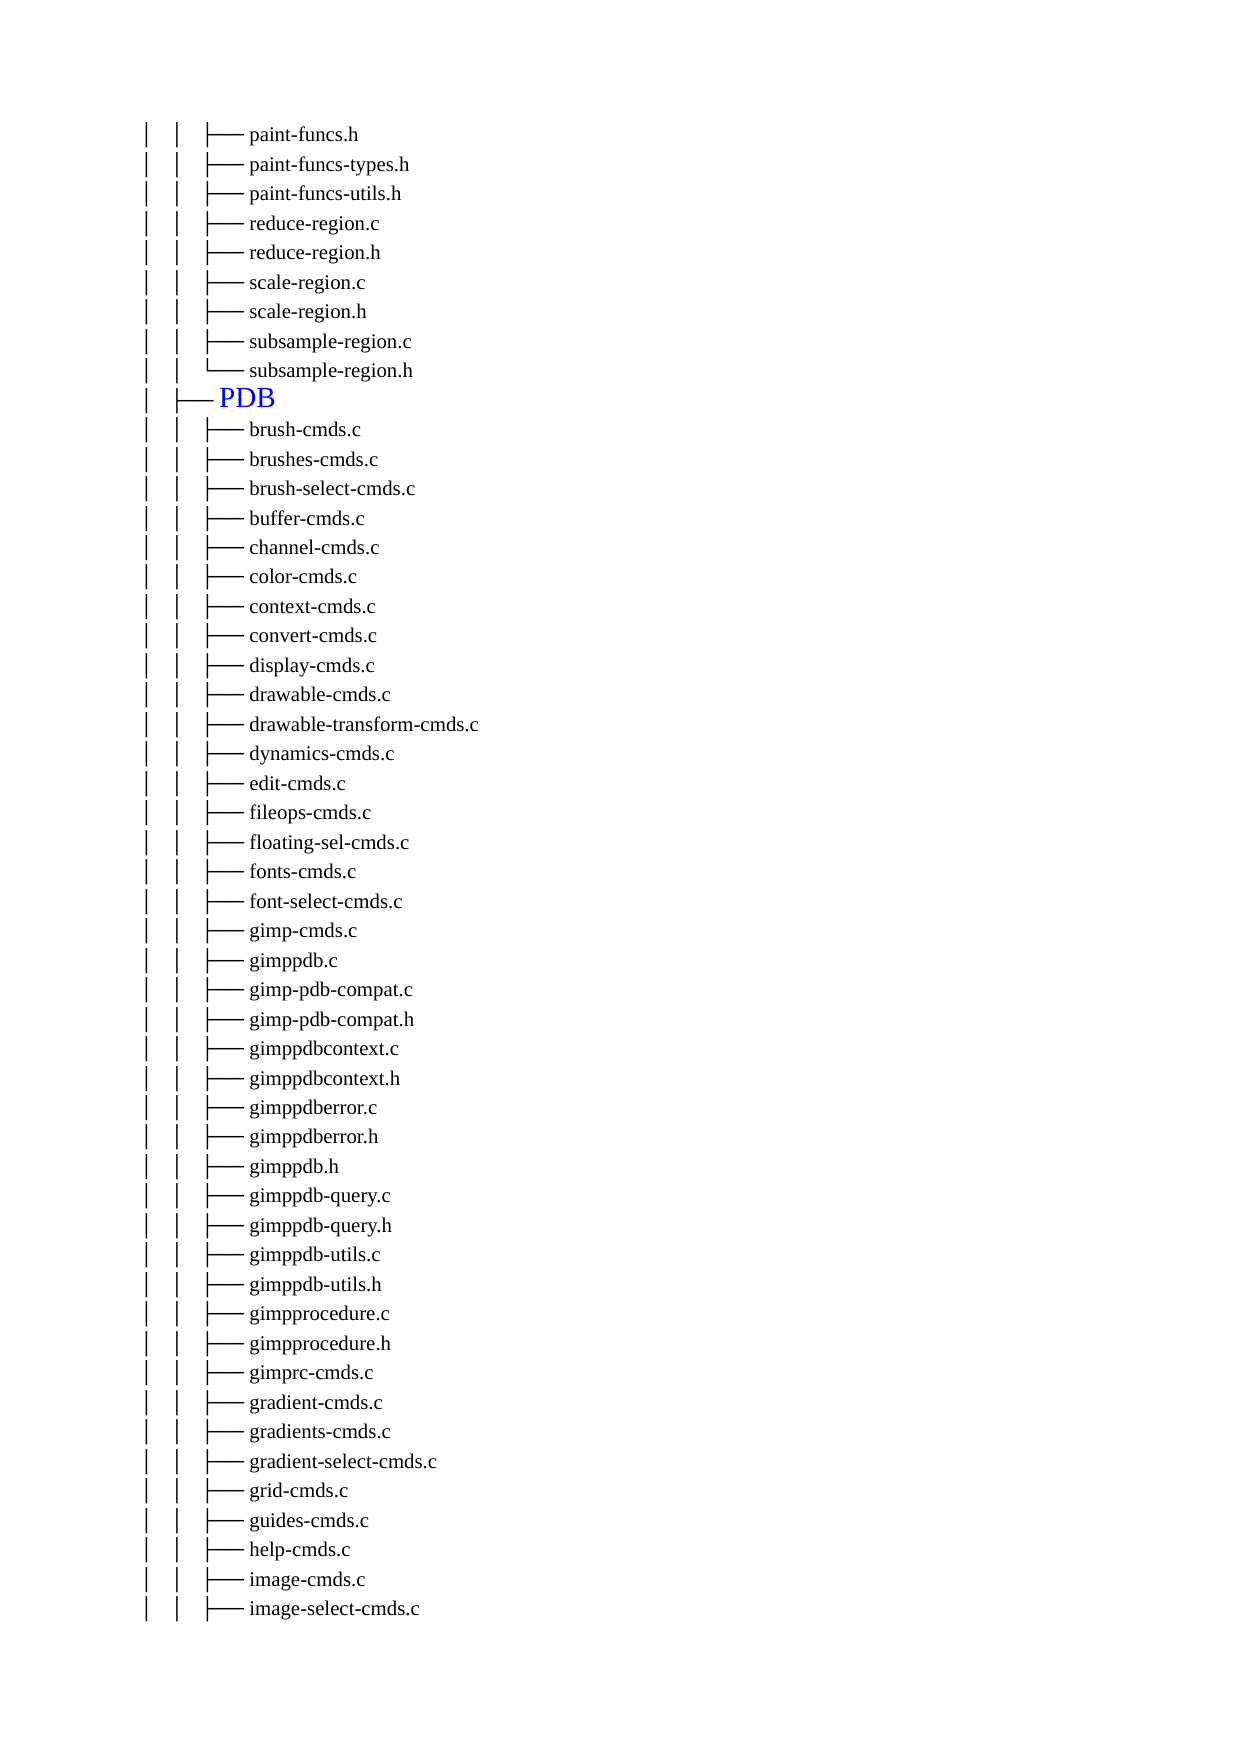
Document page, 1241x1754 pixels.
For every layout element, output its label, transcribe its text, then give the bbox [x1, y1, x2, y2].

text │ │ ├── gradient-select-cmds.c [118, 1445, 1122, 1474]
text │ │ ├── subsample-region.c [118, 324, 1122, 354]
text │ ├── PDB [118, 383, 1122, 413]
text │ │ ├── fileops-cmds.c [118, 796, 1122, 826]
text │ │ ├── context-cmds.c [118, 590, 1122, 619]
text │ │ ├── gimppdberror.h [118, 1120, 1122, 1150]
text │ │ ├── reduce-region.c [118, 207, 1122, 236]
text │ │ ├── gimppdb.h [118, 1150, 1122, 1179]
text │ │ ├── gimp-pdb-compat.h [118, 1002, 1122, 1032]
text │ │ ├── gimppdb-query.c [118, 1179, 1122, 1209]
text │ │ ├── gimp-cmds.c [118, 914, 1122, 943]
text │ │ ├── paint-funcs-types.h [118, 148, 1122, 177]
text │ │ ├── brush-cmds.c [118, 413, 1122, 442]
text │ │ ├── gimpprocedure.c [118, 1297, 1122, 1327]
text │ │ ├── gimprc-cmds.c [118, 1356, 1122, 1386]
text │ │ ├── font-select-cmds.c [118, 884, 1122, 914]
text │ │ ├── gradient-cmds.c [118, 1386, 1122, 1415]
text │ │ ├── paint-funcs.h [118, 118, 1122, 148]
text │ │ ├── grid-cmds.c [118, 1474, 1122, 1504]
text │ │ ├── paint-funcs-utils.h [118, 177, 1122, 207]
text │ │ ├── display-cmds.c [118, 649, 1122, 678]
text │ │ ├── brush-select-cmds.c [118, 472, 1122, 501]
text │ │ ├── drawable-transform-cmds.c [118, 708, 1122, 737]
text │ │ ├── guides-cmds.c [118, 1504, 1122, 1533]
text │ │ ├── help-cmds.c [118, 1533, 1122, 1563]
text │ │ ├── channel-cmds.c [118, 531, 1122, 560]
text │ │ ├── gimppdb-utils.h [118, 1268, 1122, 1297]
text │ │ ├── gradients-cmds.c [118, 1415, 1122, 1445]
text │ │ └── subsample-region.h [118, 354, 1122, 383]
text │ │ ├── gimppdbcontext.c [118, 1032, 1122, 1061]
text │ │ ├── reduce-region.h [118, 236, 1122, 266]
text │ │ ├── gimppdbcontext.h [118, 1061, 1122, 1091]
text │ │ ├── fonts-cmds.c [118, 855, 1122, 884]
text │ │ ├── image-select-cmds.c [118, 1592, 1122, 1622]
text │ │ ├── scale-region.h [118, 295, 1122, 324]
text │ │ ├── gimpprocedure.h [118, 1327, 1122, 1356]
text │ │ ├── image-cmds.c [118, 1563, 1122, 1592]
text │ │ ├── brushes-cmds.c [118, 442, 1122, 472]
text │ │ ├── gimppdberror.c [118, 1091, 1122, 1120]
text │ │ ├── dynamics-cmds.c [118, 737, 1122, 767]
text │ │ ├── color-cmds.c [118, 560, 1122, 590]
text │ │ ├── gimppdb-utils.c [118, 1238, 1122, 1268]
text │ │ ├── gimppdb.c [118, 943, 1122, 973]
text │ │ ├── gimppdb-query.h [118, 1209, 1122, 1238]
text │ │ ├── convert-cmds.c [118, 619, 1122, 649]
text │ │ ├── edit-cmds.c [118, 767, 1122, 796]
text │ │ ├── gimp-pdb-compat.c [118, 973, 1122, 1002]
text │ │ ├── floating-sel-cmds.c [118, 826, 1122, 855]
text │ │ ├── buffer-cmds.c [118, 501, 1122, 531]
text │ │ ├── scale-region.c [118, 266, 1122, 295]
text │ │ ├── drawable-cmds.c [118, 678, 1122, 708]
